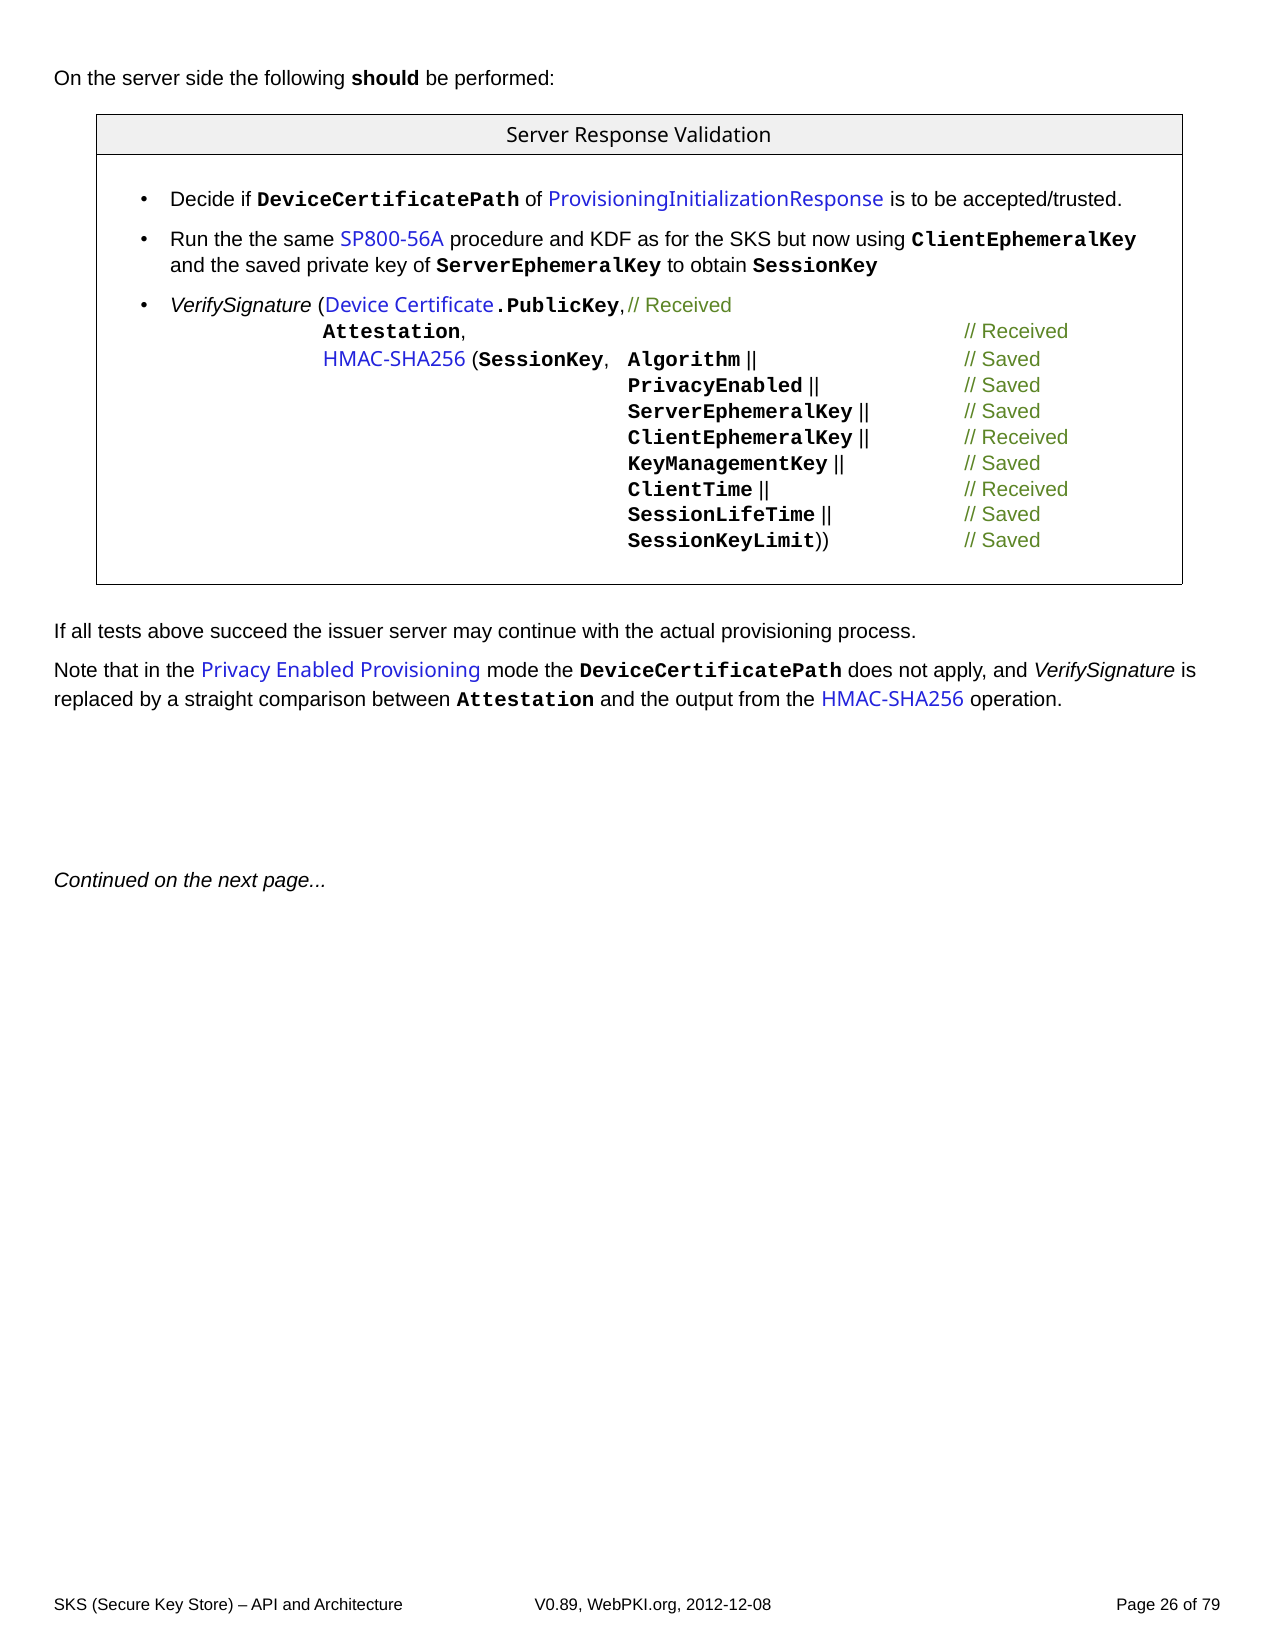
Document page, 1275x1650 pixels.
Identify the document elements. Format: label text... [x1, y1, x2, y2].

text If all tests above succeed the issuer server may continue with the actual provisioning process. [54, 619, 1221, 643]
text On the server side the following should be performed: [54, 66, 1221, 90]
table_header Server Response Validation [97, 115, 1182, 154]
table_cell Decide if DeviceCertificatePath of ProvisioningInitializationResponse is to be accepted/trusted. Run the the same SP800-56A procedure and KDF as for the SKS but now using ClientEphemeralKey and the saved private key of ServerEphemeralKey to obtain SessionKey VerifySignature (Device Certificate.PublicKey, // Received Attestation, // Received HMAC-SHA256 (SessionKey, Algorithm || // Saved PrivacyEnabled || // Saved ServerEphemeralKey || // Saved ClientEphemeralKey || // Received KeyManagementKey || // Saved ClientTime || // Received SessionLifeTime || // Saved SessionKeyLimit)) // Saved [97, 155, 1182, 583]
text Note that in the Privacy Enabled Provisioning mode the DeviceCertificatePath does not apply, and VerifySignature is replaced by a straight comparison between Attestation and the output from the HMAC-SHA256 operation. [54, 655, 1221, 712]
text Continued on the next page... [54, 868, 1221, 892]
